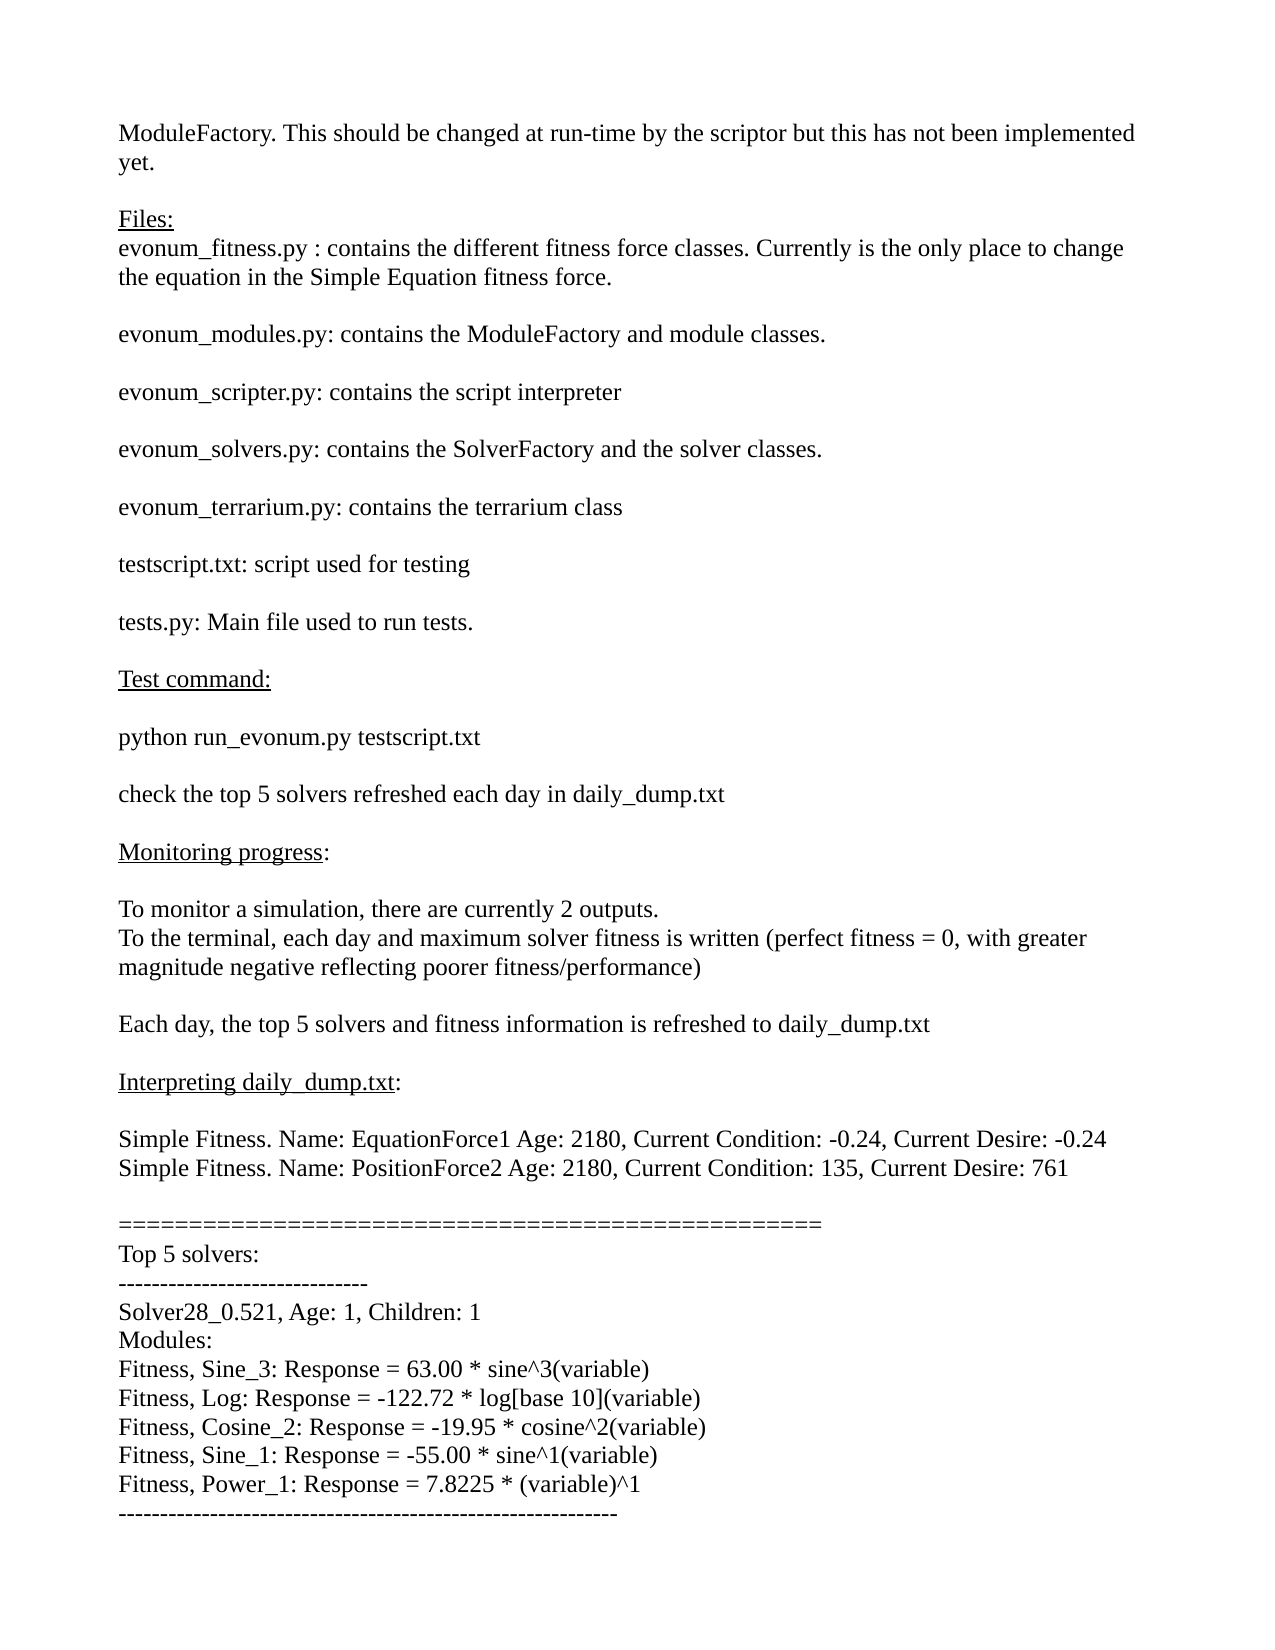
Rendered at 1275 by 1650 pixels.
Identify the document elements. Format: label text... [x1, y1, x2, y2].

text Files: [118, 204, 1157, 233]
text Test command: [118, 664, 1157, 693]
text Fitness, Sine_1: Response = -55.00 * sine^1(variable) [118, 1441, 1157, 1469]
text Simple Fitness. Name: EquationForce1 Age: 2180, Current Condition: -0.24, Current Desire: -0.24 [118, 1124, 1157, 1153]
text ------------------------------ [118, 1268, 1157, 1297]
text Fitness, Power_1: Response = 7.8225 * (variable)^1 [118, 1469, 1157, 1498]
text Solver28_0.521, Age: 1, Children: 1 [118, 1297, 1157, 1326]
text ================================================== [118, 1211, 1157, 1239]
text Fitness, Sine_3: Response = 63.00 * sine^3(variable) [118, 1354, 1157, 1383]
text evonum_scripter.py: contains the script interpreter [118, 377, 1157, 406]
text evonum_fitness.py : contains the different fitness force classes. Currently is the only place to change the equation in the Simple Equation fitness force. [118, 233, 1157, 291]
text Top 5 solvers: [118, 1239, 1157, 1268]
text To the terminal, each day and maximum solver fitness is written (perfect fitness = 0, with greater magnitude negative reflecting poorer fitness/performance) [118, 923, 1157, 981]
text ------------------------------------------------------------ [118, 1498, 1157, 1527]
text check the top 5 solvers refreshed each day in daily_dump.txt [118, 779, 1157, 808]
text tests.py: Main file used to run tests. [118, 607, 1157, 636]
text evonum_solvers.py: contains the SolverFactory and the solver classes. [118, 434, 1157, 463]
text Simple Fitness. Name: PositionForce2 Age: 2180, Current Condition: 135, Current Desire: 761 [118, 1153, 1157, 1182]
text Fitness, Log: Response = -122.72 * log[base 10](variable) [118, 1383, 1157, 1412]
text testscript.txt: script used for testing [118, 549, 1157, 578]
text Each day, the top 5 solvers and fitness information is refreshed to daily_dump.txt [118, 1009, 1157, 1038]
text Fitness, Cosine_2: Response = -19.95 * cosine^2(variable) [118, 1412, 1157, 1441]
text Monitoring progress: [118, 837, 1157, 866]
text Modules: [118, 1326, 1157, 1354]
text python run_evonum.py testscript.txt [118, 722, 1157, 751]
text evonum_modules.py: contains the ModuleFactory and module classes. [118, 319, 1157, 348]
text ModuleFactory. This should be changed at run-time by the scriptor but this has not been implemented yet. [118, 118, 1157, 176]
text Interpreting daily_dump.txt: [118, 1067, 1157, 1096]
text evonum_terrarium.py: contains the terrarium class [118, 492, 1157, 521]
text To monitor a simulation, there are currently 2 outputs. [118, 894, 1157, 923]
